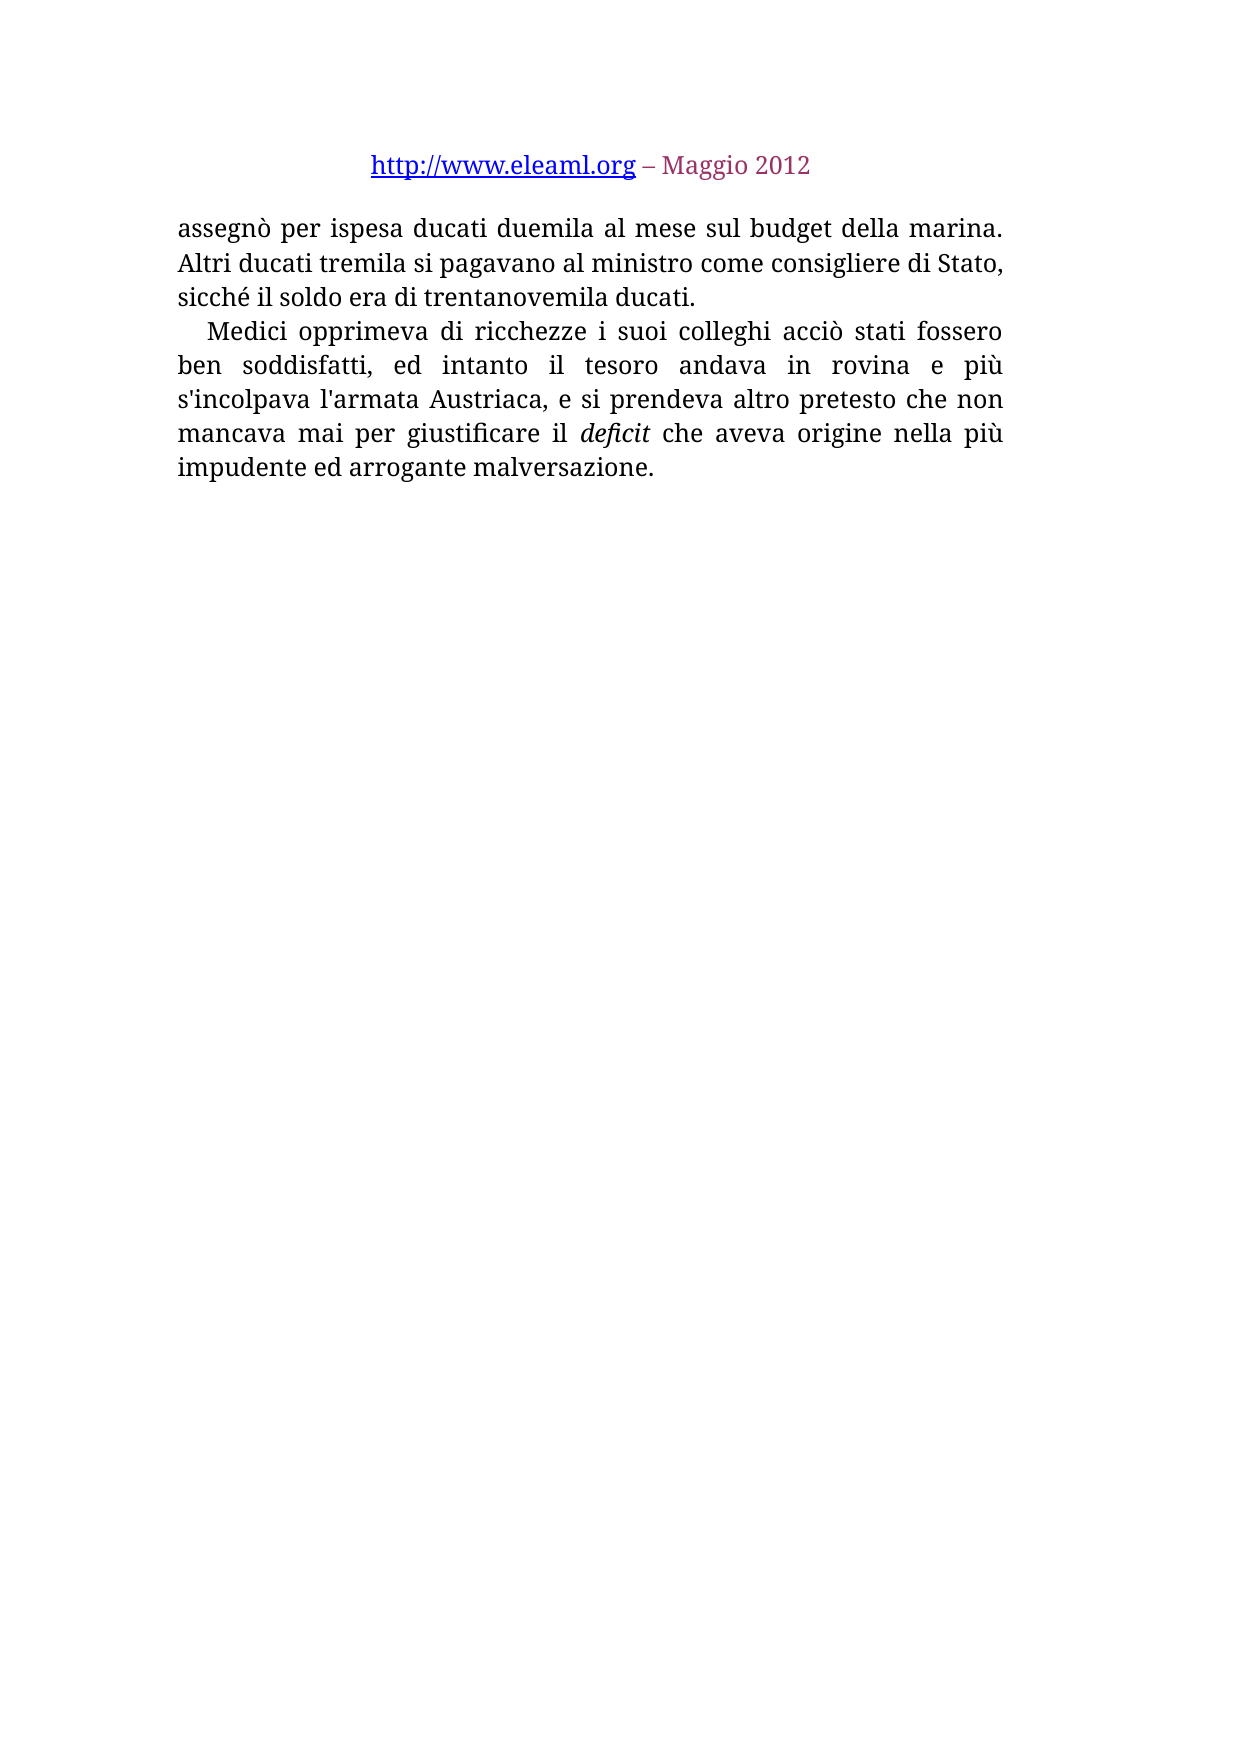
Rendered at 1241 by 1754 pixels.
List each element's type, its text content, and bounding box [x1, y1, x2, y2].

text Medici opprimeva di ricchezze i suoi colleghi acciò stati fossero ben soddisfatti, ed intanto il tesoro andava in rovina e più s'incolpava l'armata Austriaca, e si prendeva altro pretesto che non mancava mai per giustificare il deficit che aveva origine nella più impudente ed arrogante malversazione. [177, 313, 1004, 484]
text assegnò per ispesa ducati duemila al mese sul budget della marina. Altri ducati tremila si pagavano al ministro come consigliere di Stato, sicché il soldo era di trentanovemila ducati. [177, 211, 1004, 313]
